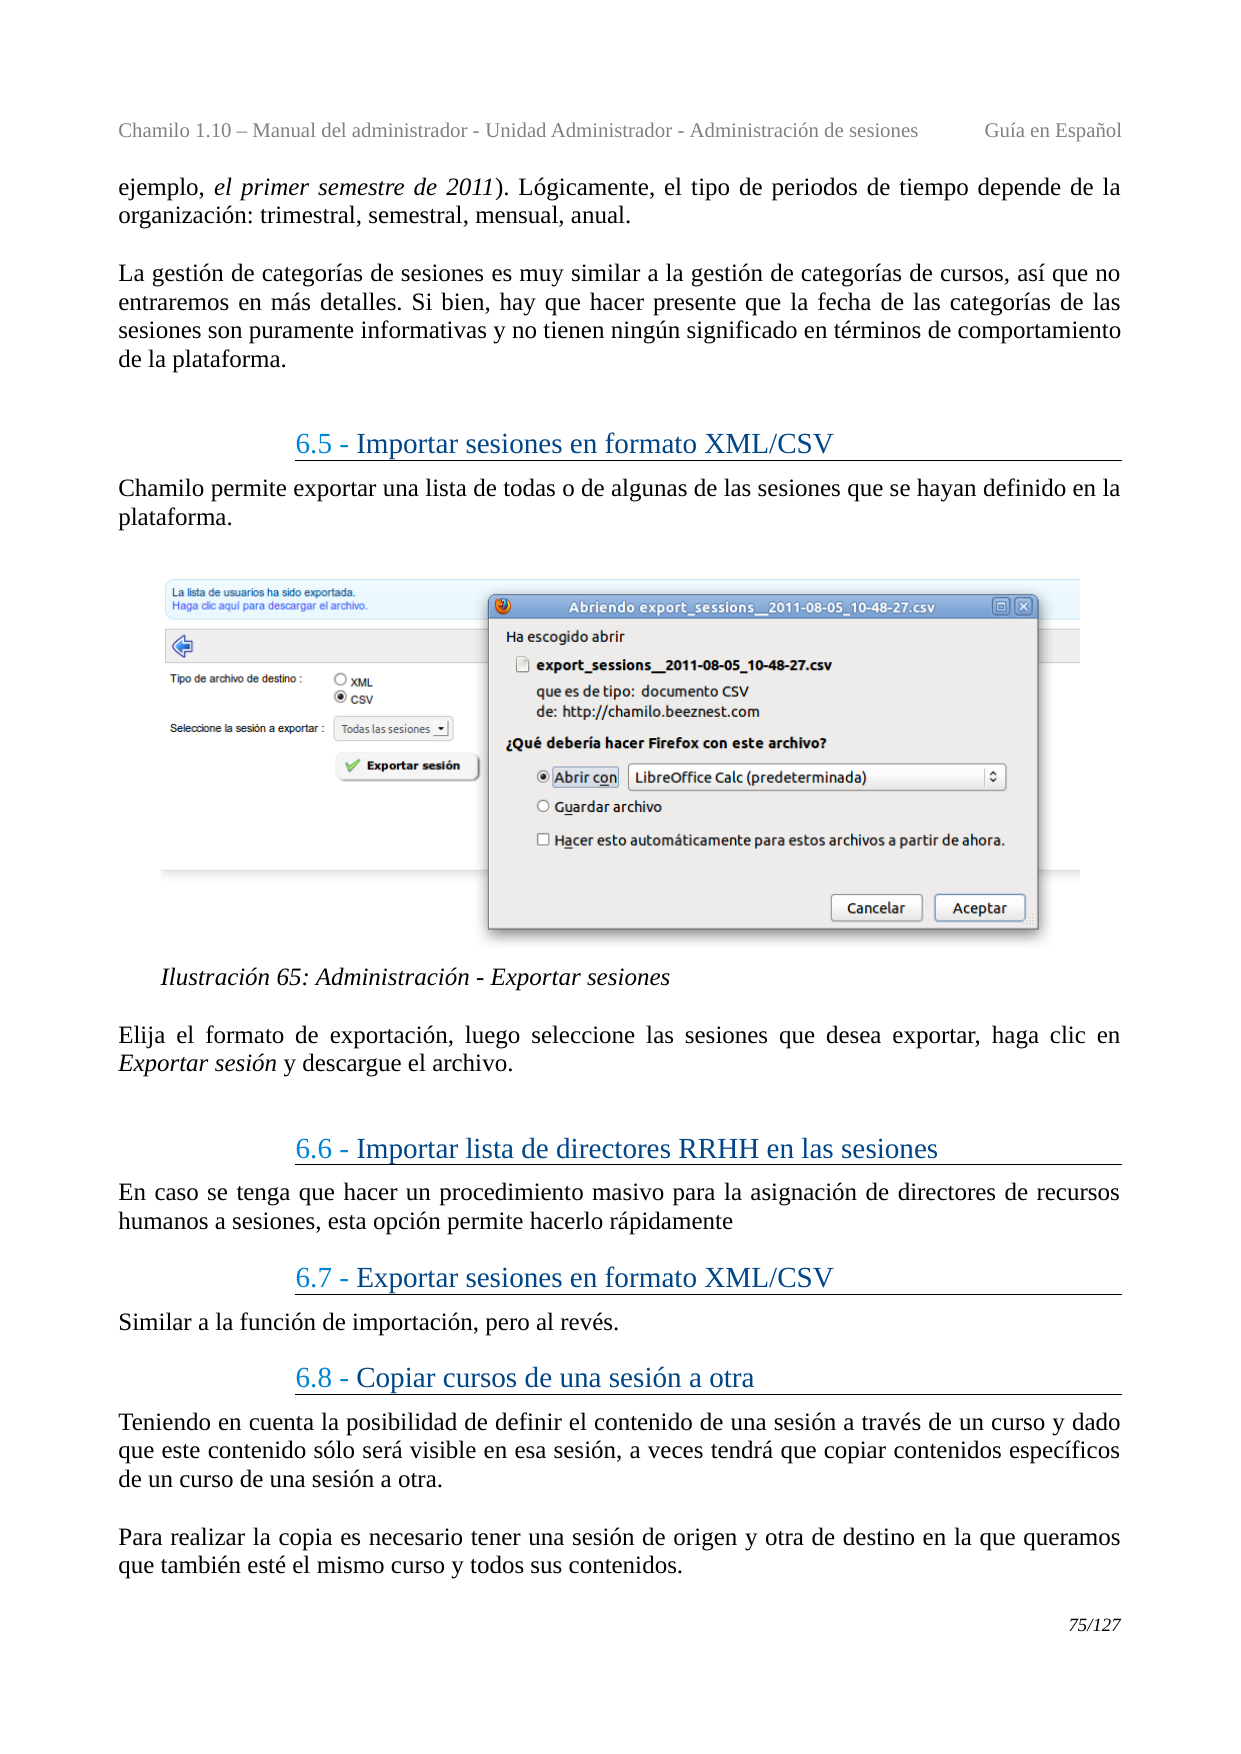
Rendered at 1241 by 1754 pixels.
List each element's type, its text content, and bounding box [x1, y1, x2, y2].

subtitle Exportar sesiones en formato XML/CSV [295, 1260, 1122, 1294]
text Similar a la función de importación, pero al revés. [118, 1307, 1122, 1335]
text La gestión de categorías de sesiones es muy similar a la gestión de categorías de cursos, así que no entraremos en más detalles. Si bien, hay que hacer presente que la fecha de las categorías de las sesiones son puramente informativas y no tienen ningún significado en términos de comportamiento de la plataforma. [118, 258, 1122, 373]
text En caso se tenga que hacer un procedimiento masivo para la asignación de directores de recursos humanos a sesiones, esta opción permite hacerlo rápidamente [118, 1177, 1122, 1235]
subtitle Importar lista de directores RRHH en las sesiones [295, 1131, 1122, 1164]
text Ilustración 65: Administración - Exportar sesiones [160, 963, 1080, 991]
subtitle Copiar cursos de una sesión a otra [295, 1360, 1122, 1394]
text Chamilo permite exportar una lista de todas o de algunas de las sesiones que se hayan definido en la plataforma. [118, 473, 1122, 531]
text Elija el formato de exportación, luego seleccione las sesiones que desea exportar, haga clic en Exportar sesión y descargue el archivo. [118, 1020, 1122, 1077]
text Teniendo en cuenta la posibilidad de definir el contenido de una sesión a través de un curso y dado que este contenido sólo será visible en esa sesión, a veces tendrá que copiar contenidos específicos de un curso de una sesión a otra. [118, 1407, 1122, 1493]
text ejemplo, el primer semestre de 2011). Lógicamente, el tipo de periodos de tiempo depende de la organización: trimestral, semestral, mensual, anual. [118, 172, 1122, 229]
text Para realizar la copia es necesario tener una sesión de origen y otra de destino en la que queramos que también esté el mismo curso y todos sus contenidos. [118, 1522, 1122, 1579]
picture [160, 572, 1080, 963]
subtitle Importar sesiones en formato XML/CSV [295, 427, 1122, 460]
